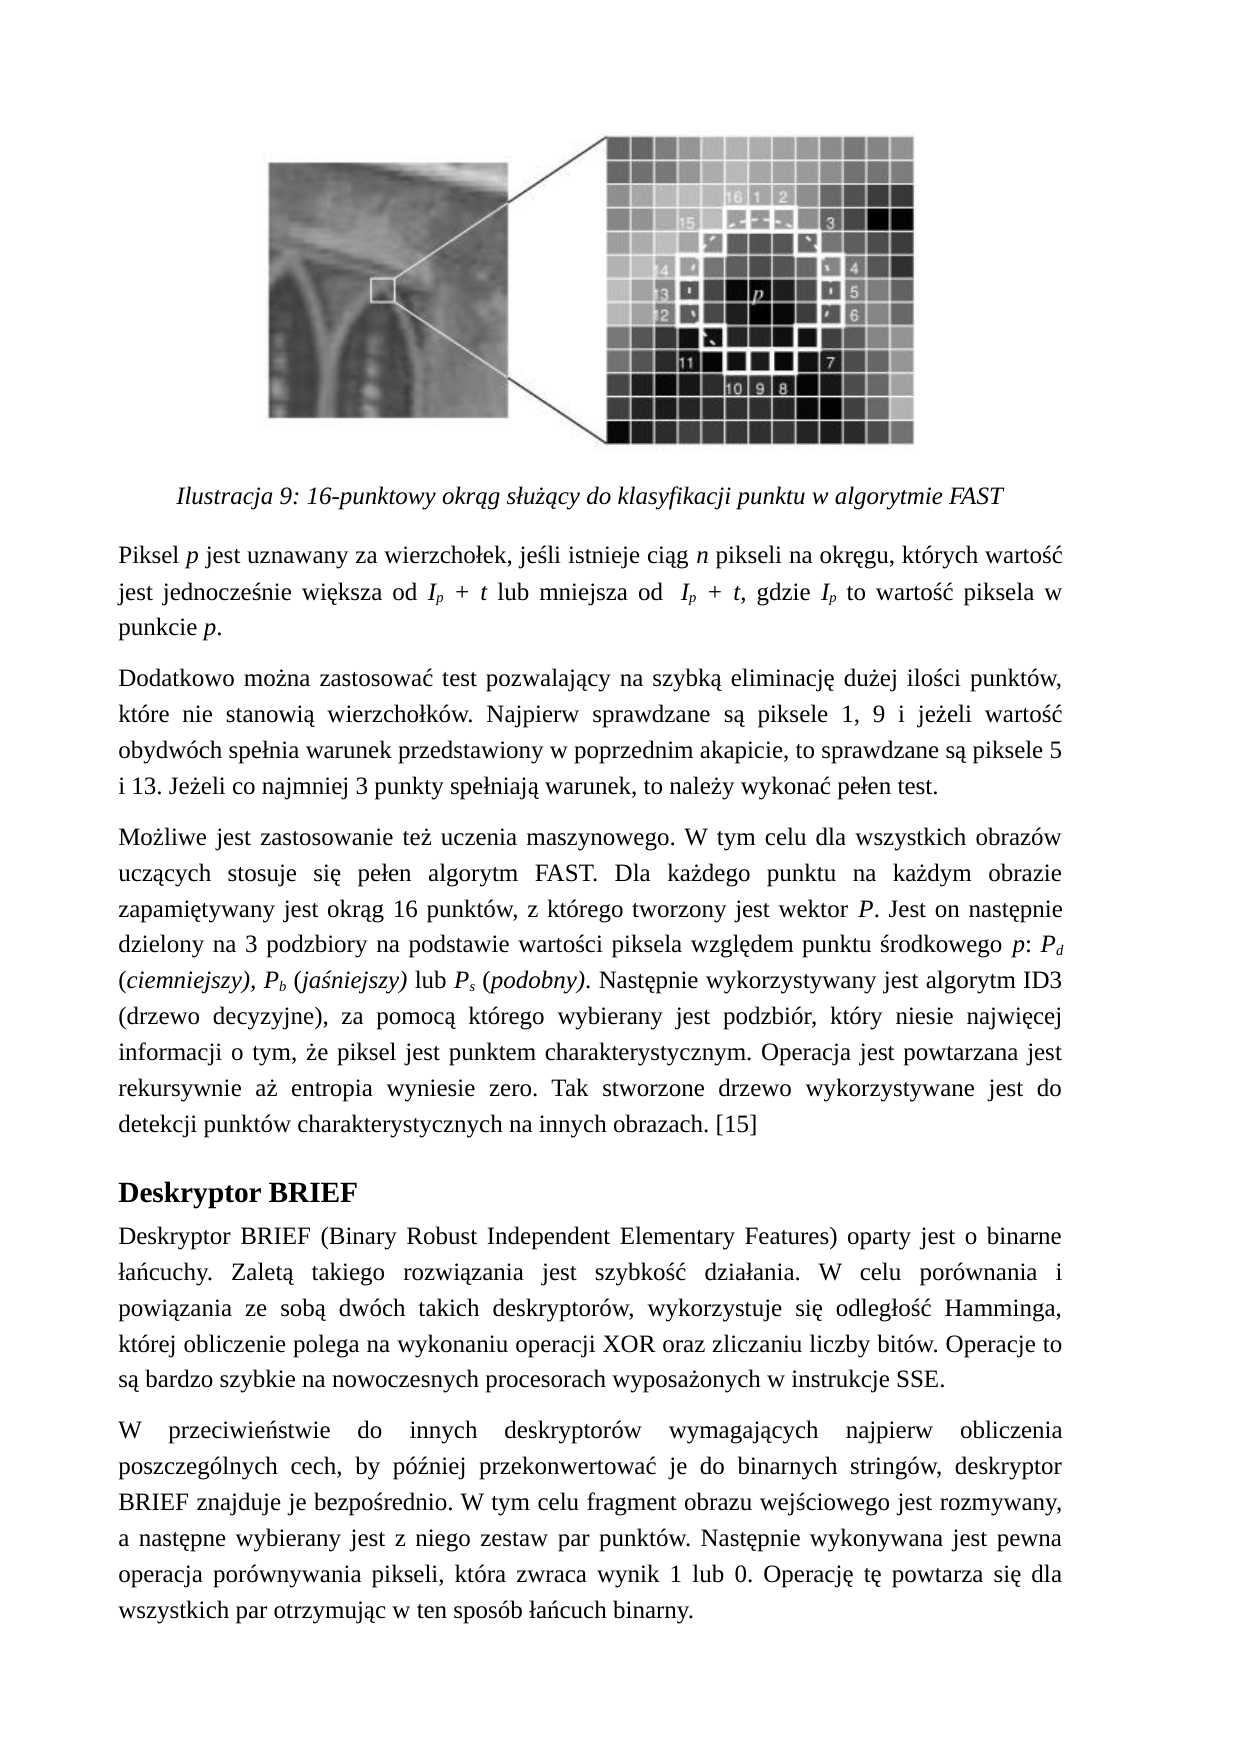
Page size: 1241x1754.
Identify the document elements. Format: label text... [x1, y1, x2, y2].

picture [262, 130, 920, 451]
text Deskryptor BRIEF (Binary Robust Independent Elementary Features) oparty jest o binarne łańcuchy. Zaletą takiego rozwiązania jest szybkość działania. W celu porównania i powiązania ze sobą dwóch takich deskryptorów, wykorzystuje się odległość Hamminga, której obliczenie polega na wykonaniu operacji XOR oraz zliczaniu liczby bitów. Operacje to są bardzo szybkie na nowoczesnych procesorach wyposażonych w instrukcje SSE. [118, 1221, 1063, 1393]
subtitle Deskryptor BRIEF [118, 1174, 1063, 1208]
text Ilustracja 9: 16-punktowy okrąg służący do klasyfikacji punktu w algorytmie FAST [141, 481, 1041, 510]
text Możliwe jest zastosowanie też uczenia maszynowego. W tym celu dla wszystkich obrazów uczących stosuje się pełen algorytm FAST. Dla każdego punktu na każdym obrazie zapamiętywany jest okrąg 16 punktów, z którego tworzony jest wektor P. Jest on następnie dzielony na 3 podzbiory na podstawie wartości piksela względem punktu środkowego p: Pd (ciemniejszy), Pb (jaśniejszy) lub Ps (podobny). Następnie wykorzystywany jest algorytm ID3 (drzewo decyzyjne), za pomocą którego wybierany jest podzbiór, który niesie najwięcej informacji o tym, że piksel jest punktem charakterystycznym. Operacja jest powtarzana jest rekursywnie aż entropia wyniesie zero. Tak stworzone drzewo wykorzystywane jest do detekcji punktów charakterystycznych na innych obrazach. [15] [118, 822, 1063, 1138]
text Dodatkowo można zastosować test pozwalający na szybką eliminację dużej ilości punktów, które nie stanowią wierzchołków. Najpierw sprawdzane są piksele 1, 9 i jeżeli wartość obydwóch spełnia warunek przedstawiony w poprzednim akapicie, to sprawdzane są piksele 5 i 13. Jeżeli co najmniej 3 punkty spełniają warunek, to należy wykonać pełen test. [118, 663, 1063, 800]
text W przeciwieństwie do innych deskryptorów wymagających najpierw obliczenia poszczególnych cech, by później przekonwertować je do binarnych stringów, deskryptor BRIEF znajduje je bezpośrednio. W tym celu fragment obrazu wejściowego jest rozmywany, a następne wybierany jest z niego zestaw par punktów. Następnie wykonywana jest pewna operacja porównywania pikseli, która zwraca wynik 1 lub 0. Operację tę powtarza się dla wszystkich par otrzymując w ten sposób łańcuch binarny. [118, 1415, 1063, 1624]
text Piksel p jest uznawany za wierzchołek, jeśli istnieje ciąg n pikseli na okręgu, których wartość jest jednocześnie większa od Ip + t lub mniejsza od Ip + t, gdzie Ip to wartość piksela w punkcie p. [118, 541, 1063, 641]
